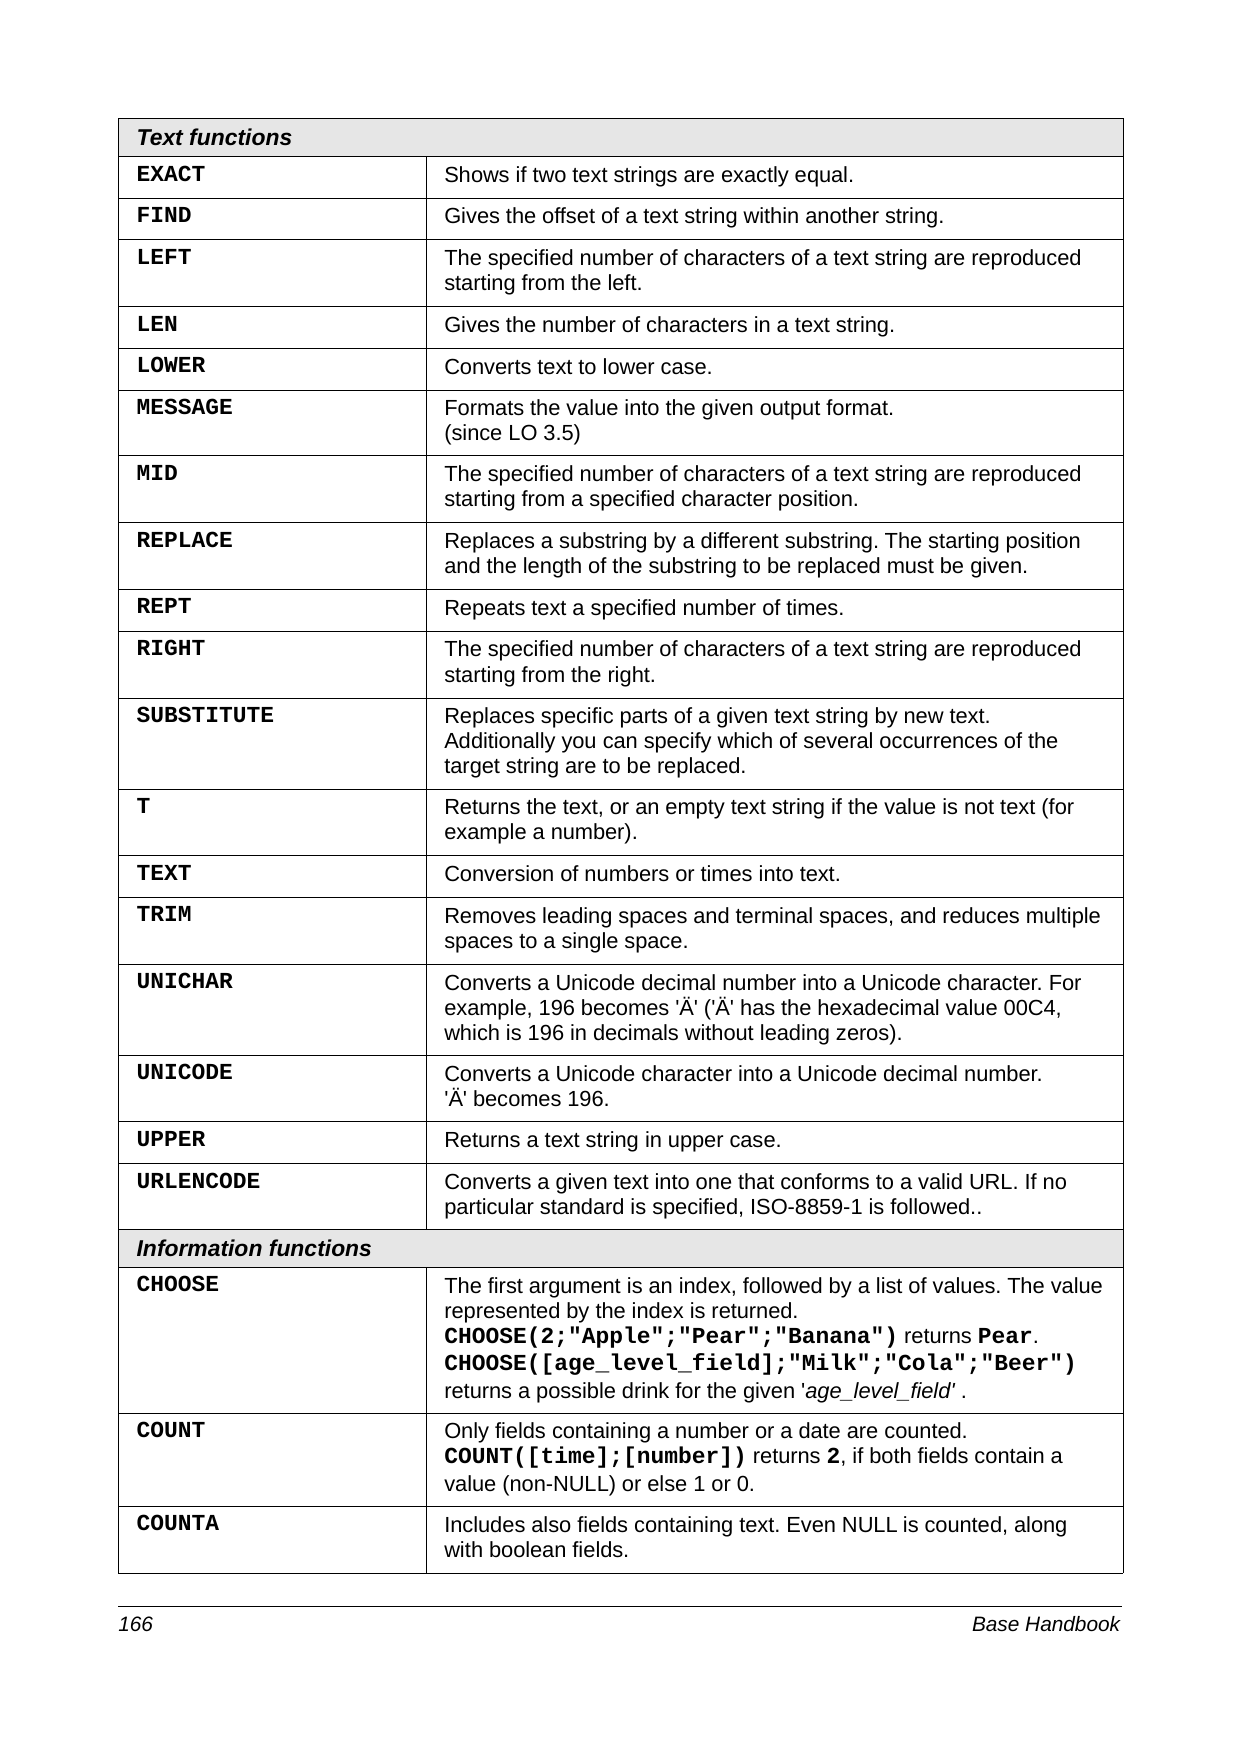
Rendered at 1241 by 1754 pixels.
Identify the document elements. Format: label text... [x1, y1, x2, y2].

table_cell Replaces a substring by a different substring. The starting position and the length of the substring to be replaced must be given. [427, 523, 1123, 589]
table_cell Conversion of numbers or times into text. [427, 856, 1123, 897]
table_cell LEN [119, 307, 426, 348]
table_cell SUBSTITUTE [119, 699, 426, 788]
table_cell Converts a Unicode character into a Unicode decimal number. 'Ä' becomes 196. [427, 1056, 1123, 1121]
table_cell LOWER [119, 349, 426, 389]
table_cell T [119, 790, 426, 855]
table_cell COUNT [119, 1414, 426, 1506]
table_cell TEXT [119, 856, 426, 897]
table_cell TRIM [119, 898, 426, 964]
table_cell MESSAGE [119, 391, 426, 455]
table_cell UNICODE [119, 1056, 426, 1121]
table_cell UPPER [119, 1122, 426, 1163]
table_cell Gives the number of characters in a text string. [427, 307, 1123, 348]
table_cell Shows if two text strings are exactly equal. [427, 157, 1123, 198]
table_cell FIND [119, 199, 426, 239]
table_header Text functions [119, 119, 1123, 156]
table_cell Repeats text a specified number of times. [427, 590, 1123, 631]
table_cell RIGHT [119, 632, 426, 697]
table_cell CHOOSE [119, 1268, 426, 1413]
table_cell The specified number of characters of a text string are reproduced starting from the right. [427, 632, 1123, 697]
table_cell Formats the value into the given output format. (since LO 3.5) [427, 391, 1123, 455]
table_cell The first argument is an index, followed by a list of values. The value represented by the index is returned. CHOOSE(2;"Apple";"Pear";"Banana") returns Pear. CHOOSE([age_level_field];"Milk";"Cola";"Beer") returns a possible drink for the given 'age_level_field' . [427, 1268, 1123, 1413]
table_cell Converts a given text into one that conforms to a valid URL. If no particular standard is specified, ISO-8859-1 is followed.. [427, 1164, 1123, 1229]
table_cell EXACT [119, 157, 426, 198]
table_cell Includes also fields containing text. Even NULL is counted, along with boolean fields. [427, 1507, 1123, 1573]
table_cell UNICHAR [119, 965, 426, 1055]
table_cell Converts a Unicode decimal number into a Unicode character. For example, 196 becomes 'Ä' ('Ä' has the hexadecimal value 00C4, which is 196 in decimals without leading zeros). [427, 965, 1123, 1055]
table_cell Removes leading spaces and terminal spaces, and reduces multiple spaces to a single space. [427, 898, 1123, 964]
table_cell Gives the offset of a text string within another string. [427, 199, 1123, 239]
table_cell COUNTA [119, 1507, 426, 1573]
table_cell The specified number of characters of a text string are reproduced starting from the left. [427, 240, 1123, 306]
table_cell URLENCODE [119, 1164, 426, 1229]
table_cell MID [119, 456, 426, 522]
table_cell LEFT [119, 240, 426, 306]
table_cell Returns the text, or an empty text string if the value is not text (for example a number). [427, 790, 1123, 855]
table_cell Returns a text string in upper case. [427, 1122, 1123, 1163]
table_cell Only fields containing a number or a date are counted. COUNT([time];[number]) returns 2, if both fields contain a value (non-NULL) or else 1 or 0. [427, 1414, 1123, 1506]
table_cell REPT [119, 590, 426, 631]
table_cell Replaces specific parts of a given text string by new text. Additionally you can specify which of several occurrences of the target string are to be replaced. [427, 699, 1123, 788]
table_cell Information functions [119, 1230, 1123, 1267]
table_cell The specified number of characters of a text string are reproduced starting from a specified character position. [427, 456, 1123, 522]
table_cell Converts text to lower case. [427, 349, 1123, 389]
table_cell REPLACE [119, 523, 426, 589]
